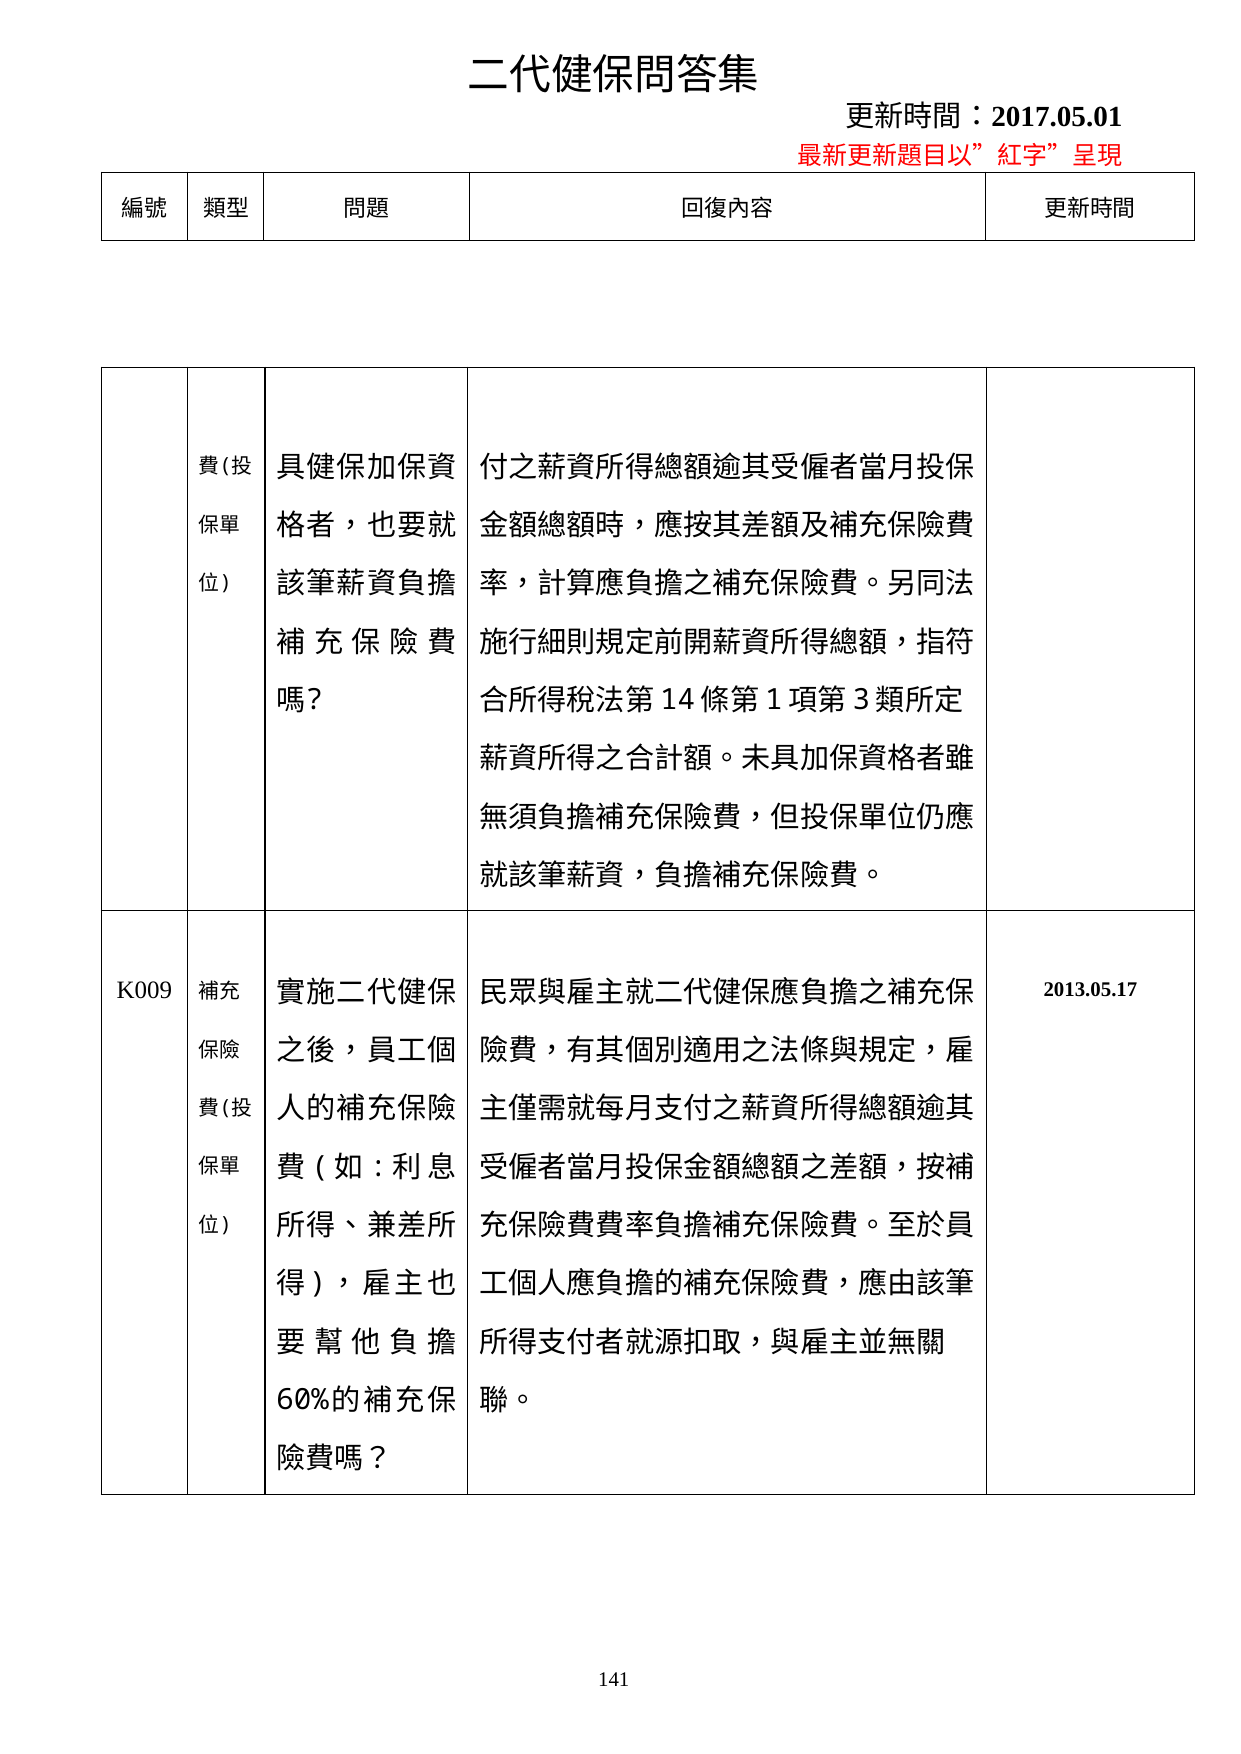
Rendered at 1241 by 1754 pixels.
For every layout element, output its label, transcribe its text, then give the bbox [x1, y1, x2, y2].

table_cell 補充保險費(投保單位) [188, 911, 264, 1494]
table_cell [987, 368, 1194, 910]
table_cell 民眾與雇主就二代健保應負擔之補充保險費，有其個別適用之法條與規定，雇主僅需就每月支付之薪資所得總額逾其受僱者當月投保金額總額之差額，按補充保險費費率負擔補充保險費。至於員工個人應負擔的補充保險費，應由該筆所得支付者就源扣取，與雇主並無關聯。 [468, 911, 986, 1494]
table_cell 2013.05.17 [987, 911, 1194, 1494]
table_cell [102, 368, 187, 910]
table_cell 實施二代健保之後，員工個人的補充保險費(如:利息所得、兼差所得)，雇主也要幫他負擔60%的補充保險費嗎？ [266, 911, 467, 1494]
table_cell K009 [102, 911, 187, 1494]
table_cell 具健保加保資格者，也要就該筆薪資負擔補充保險費嗎? [266, 368, 467, 910]
table_cell 付之薪資所得總額逾其受僱者當月投保金額總額時，應按其差額及補充保險費率，計算應負擔之補充保險費。另同法施行細則規定前開薪資所得總額，指符合所得稅法第14條第1項第3類所定薪資所得之合計額。未具加保資格者雖無須負擔補充保險費，但投保單位仍應就該筆薪資，負擔補充保險費。 [468, 368, 986, 910]
table_cell 費(投保單位) [188, 368, 264, 910]
